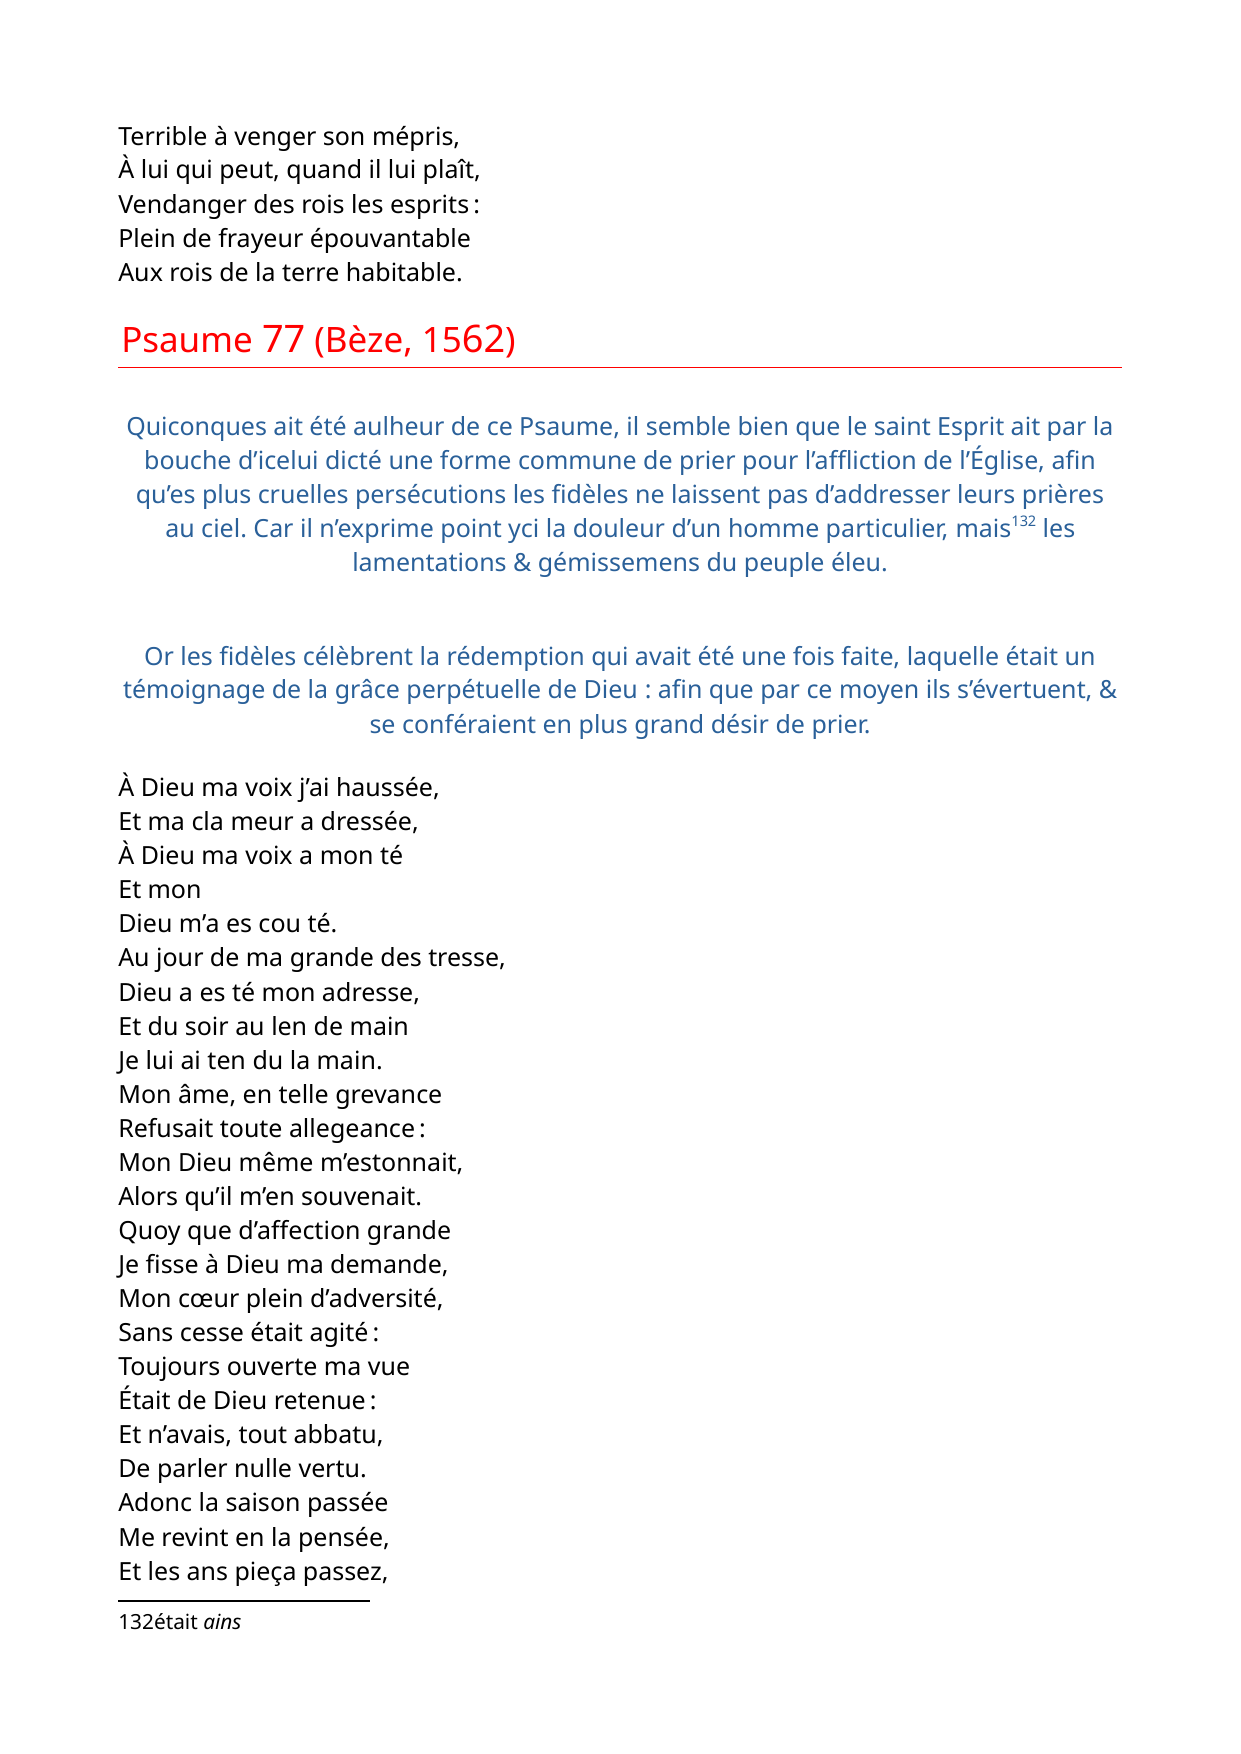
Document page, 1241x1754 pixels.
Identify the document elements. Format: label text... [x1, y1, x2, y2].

text Plein de frayeur épouvantable [118, 220, 1122, 254]
text Adonc la saison passée [118, 1485, 1122, 1519]
text Quiconques ait été aulheur de ce Psaume, il semble bien que le saint Esprit ait par la bouche d’icelui dicté une forme commune de prier pour l’affliction de l’Église, afin qu’es plus cruelles persécutions les fidèles ne laissent pas d’addresser leurs prières au ciel. Car il n’exprime point yci la douleur d’un homme particulier, mais les lamentations & gémissemens du peuple éleu. [118, 409, 1122, 579]
text Toujours ouverte ma vue [118, 1349, 1122, 1383]
text Quoy que d’affection grande [118, 1213, 1122, 1247]
text Et ma cla meur a dressée, [118, 804, 1122, 838]
text Mon cœur plein d’adversité, [118, 1281, 1122, 1315]
text Or les fidèles célèbrent la rédemption qui avait été une fois faite, laquelle était un témoignage de la grâce perpétuelle de Dieu : afin que par ce moyen ils s’évertuent, & se conféraient en plus grand désir de prier. [118, 638, 1122, 740]
text Alors qu’il m’en souvenait. [118, 1178, 1122, 1213]
text Mon Dieu même m’estonnait, [118, 1144, 1122, 1178]
text Me revint en la pensée, [118, 1519, 1122, 1553]
text Refusait toute allegeance : [118, 1110, 1122, 1144]
text Aux rois de la terre habitable. [118, 254, 1122, 288]
text À Dieu ma voix j’ai haussée, [118, 770, 1122, 804]
text Sans cesse était agité : [118, 1315, 1122, 1349]
text Et n’avais, tout abbatu, [118, 1417, 1122, 1451]
text Vendanger des rois les esprits : [118, 186, 1122, 220]
text Mon âme, en telle grevance [118, 1076, 1122, 1110]
text Et les ans pieça passez, [118, 1553, 1122, 1587]
text À Dieu ma voix a mon té [118, 838, 1122, 872]
text Était de Dieu retenue : [118, 1383, 1122, 1417]
text Dieu a es té mon adresse, [118, 974, 1122, 1008]
text Et du soir au len de main [118, 1008, 1122, 1042]
text Je fisse à Dieu ma demande, [118, 1247, 1122, 1281]
text Dieu m’a es cou té. [118, 906, 1122, 940]
text Terrible à venger son mépris, [118, 118, 1122, 152]
text était ains [118, 1607, 1122, 1636]
text Au jour de ma grande des tresse, [118, 940, 1122, 974]
text Je lui ai ten du la main. [118, 1042, 1122, 1076]
text De parler nulle vertu. [118, 1451, 1122, 1485]
text Et mon [118, 872, 1122, 906]
subtitle Psaume 77 (Bèze, 1562) [118, 309, 1122, 367]
text À lui qui peut, quand il lui plaît, [118, 152, 1122, 186]
